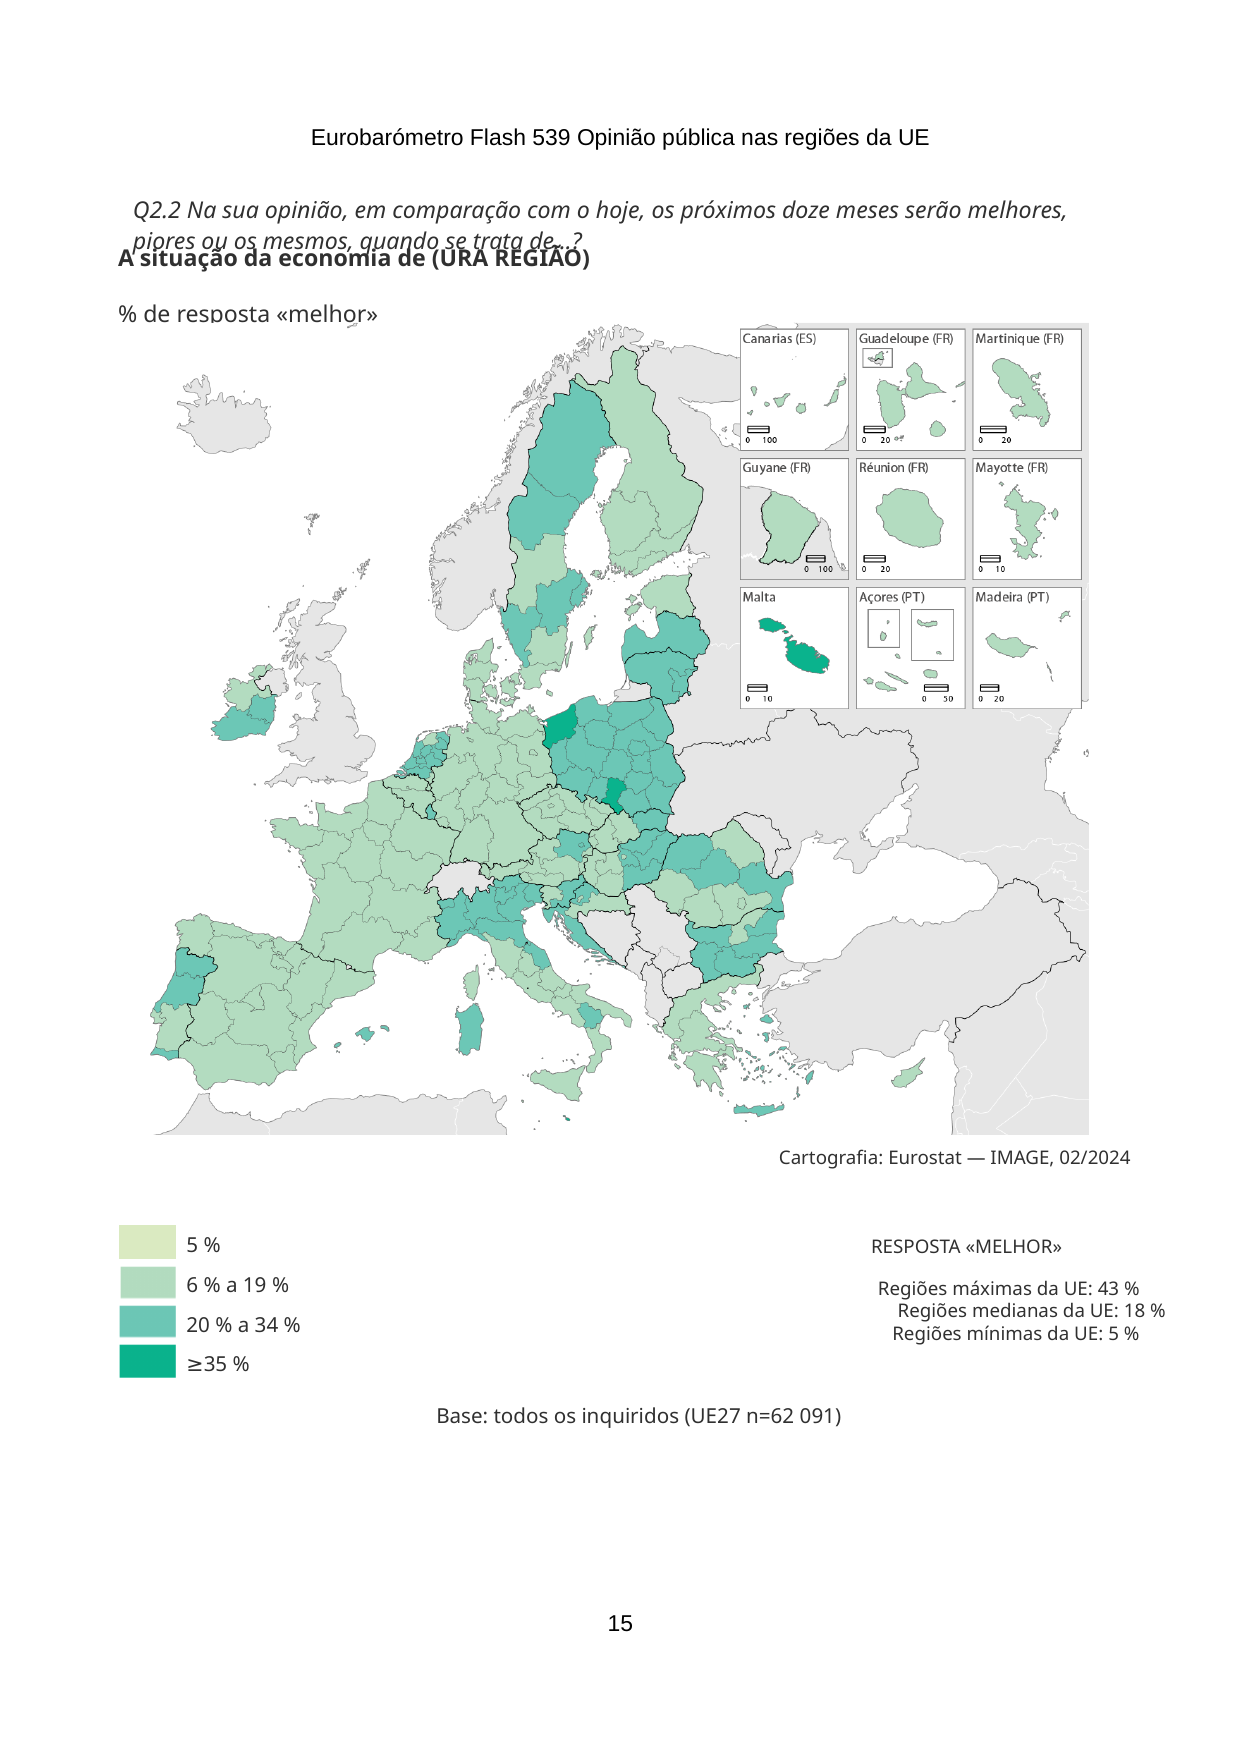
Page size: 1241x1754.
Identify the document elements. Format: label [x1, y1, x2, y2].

picture [118, 320, 1089, 1136]
picture [120, 1345, 175, 1377]
picture [121, 1267, 175, 1299]
picture [120, 1306, 175, 1338]
picture [119, 1225, 176, 1259]
